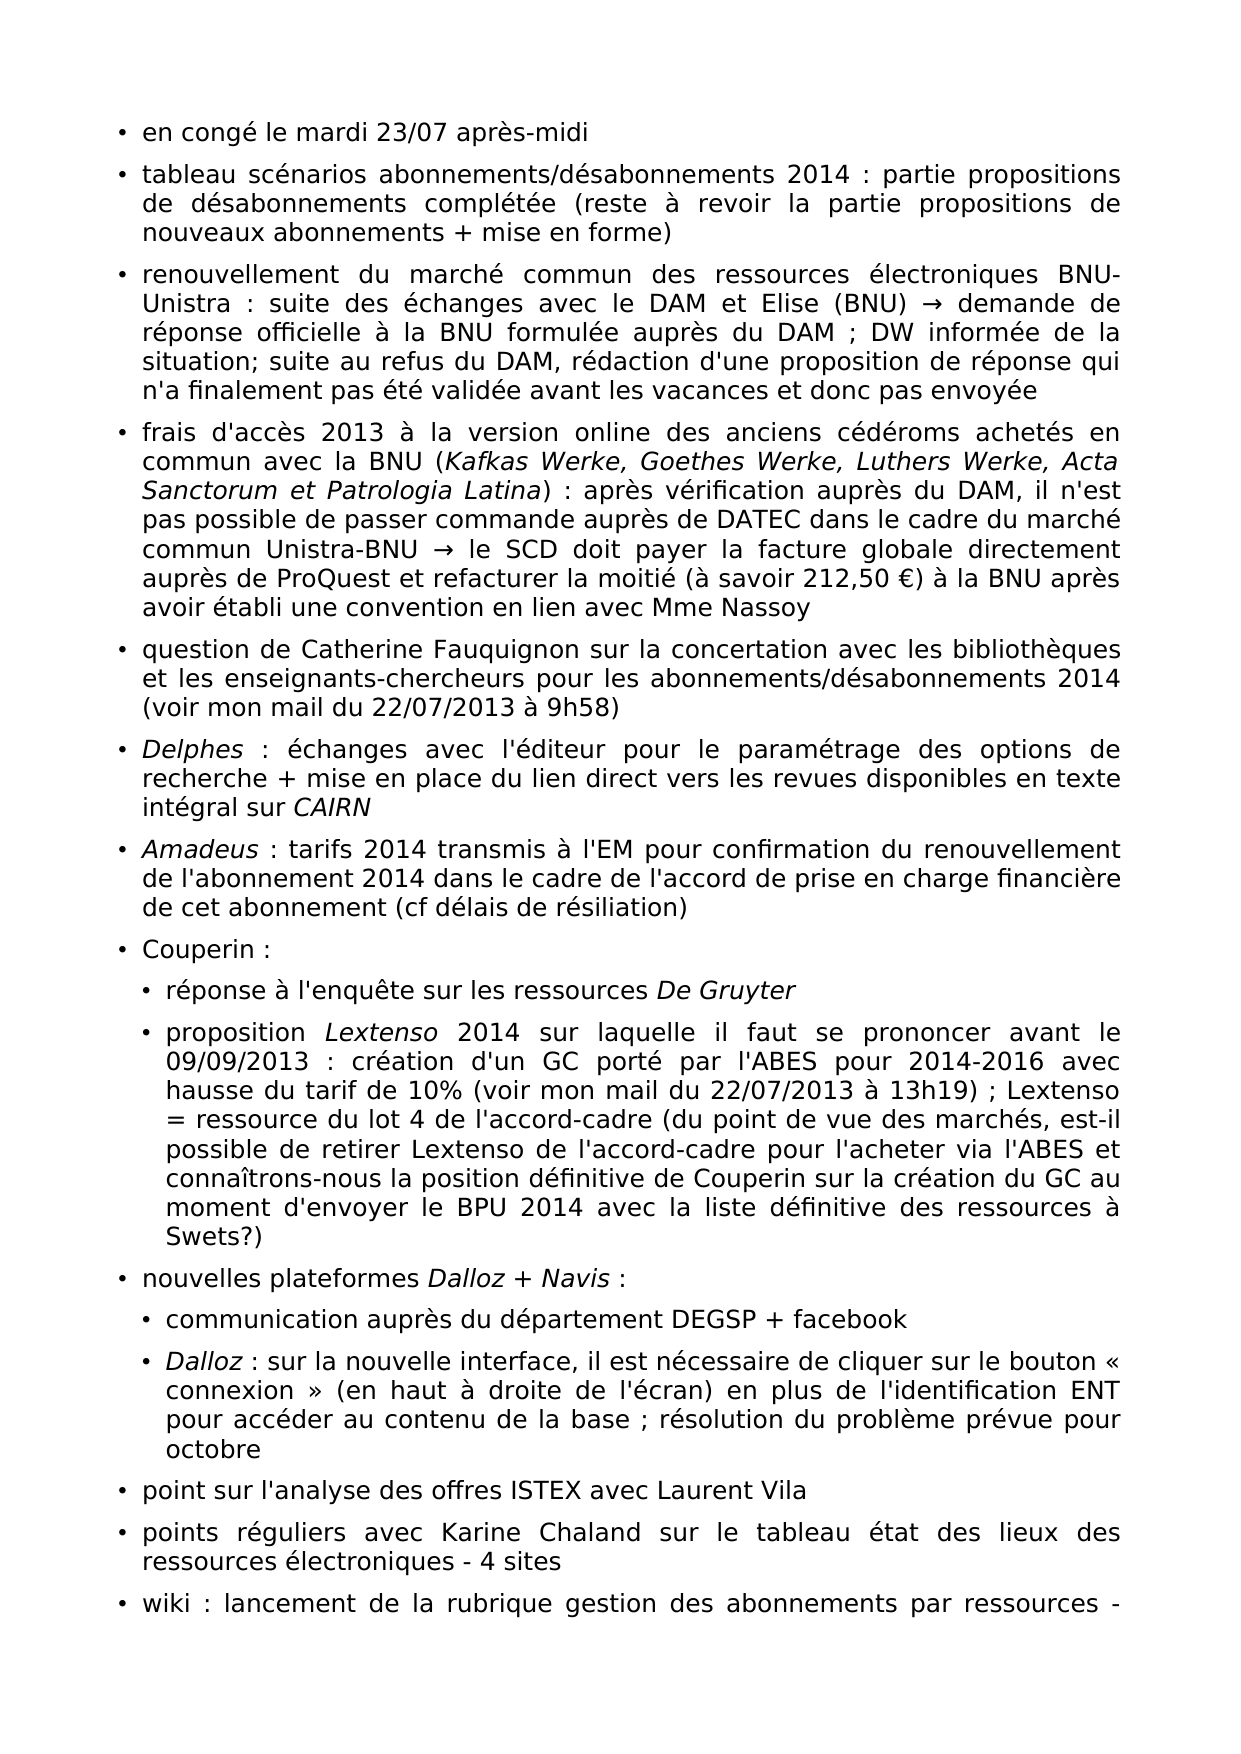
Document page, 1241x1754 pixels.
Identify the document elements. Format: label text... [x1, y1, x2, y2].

list nouvelles plateformes Dalloz + Navis : [118, 1264, 1122, 1293]
list Delphes : échanges avec l'éditeur pour le paramétrage des options de recherche + mise en place du lien direct vers les revues disponibles en texte intégral sur CAIRN [118, 735, 1122, 822]
list question de Catherine Fauquignon sur la concertation avec les bibliothèques et les enseignants-chercheurs pour les abonnements/désabonnements 2014 (voir mon mail du 22/07/2013 à 9h58) [118, 635, 1122, 722]
list wiki : lancement de la rubrique gestion des abonnements par ressources [118, 1589, 1122, 1618]
list points réguliers avec Karine Chaland sur le tableau état des lieux des ressources électroniques - 4 sites [118, 1518, 1122, 1576]
list Dalloz : sur la nouvelle interface, il est nécessaire de cliquer sur le bouton « connexion » (en haut à droite de l'écran) en plus de l'identification ENT pour accéder au contenu de la base ; résolution du problème prévue pour octobre [142, 1347, 1122, 1464]
list Couperin : [118, 935, 1122, 964]
list communication auprès du département DEGSP + facebook [142, 1306, 1122, 1335]
list proposition Lextenso 2014 sur laquelle il faut se prononcer avant le 09/09/2013 : création d'un GC porté par l'ABES pour 2014-2016 avec hausse du tarif de 10% (voir mon mail du 22/07/2013 à 13h19) ; Lextenso = ressource du lot 4 de l'accord-cadre (du point de vue des marchés, est-il possible de retirer Lextenso de l'accord-cadre pour l'acheter via l'ABES et connaîtrons-nous la position définitive de Couperin sur la création du GC au moment d'envoyer le BPU 2014 avec la liste définitive des ressources à Swets?) [142, 1018, 1122, 1251]
list renouvellement du marché commun des ressources électroniques BNU-Unistra : suite des échanges avec le DAM et Elise (BNU) → demande de réponse officielle à la BNU formulée auprès du DAM ; DW informée de la situation; suite au refus du DAM, rédaction d'une proposition de réponse qui n'a finalement pas été validée avant les vacances et donc pas envoyée [118, 260, 1122, 406]
list point sur l'analyse des offres ISTEX avec Laurent Vila [118, 1476, 1122, 1506]
list frais d'accès 2013 à la version online des anciens cédéroms achetés en commun avec la BNU (Kafkas Werke, Goethes Werke, Luthers Werke, Acta Sanctorum et Patrologia Latina) : après vérification auprès du DAM, il n'est pas possible de passer commande auprès de DATEC dans le cadre du marché commun Unistra-BNU → le SCD doit payer la facture globale directement auprès de ProQuest et refacturer la moitié (à savoir 212,50 €) à la BNU après avoir établi une convention en lien avec Mme Nassoy [118, 418, 1122, 622]
list en congé le mardi 23/07 après-midi [118, 118, 1122, 147]
list Amadeus : tarifs 2014 transmis à l'EM pour confirmation du renouvellement de l'abonnement 2014 dans le cadre de l'accord de prise en charge financière de cet abonnement (cf délais de résiliation) [118, 835, 1122, 922]
list tableau scénarios abonnements/désabonnements 2014 : partie propositions de désabonnements complétée (reste à revoir la partie propositions de nouveaux abonnements + mise en forme) [118, 160, 1122, 247]
list réponse à l'enquête sur les ressources De Gruyter [142, 976, 1122, 1006]
